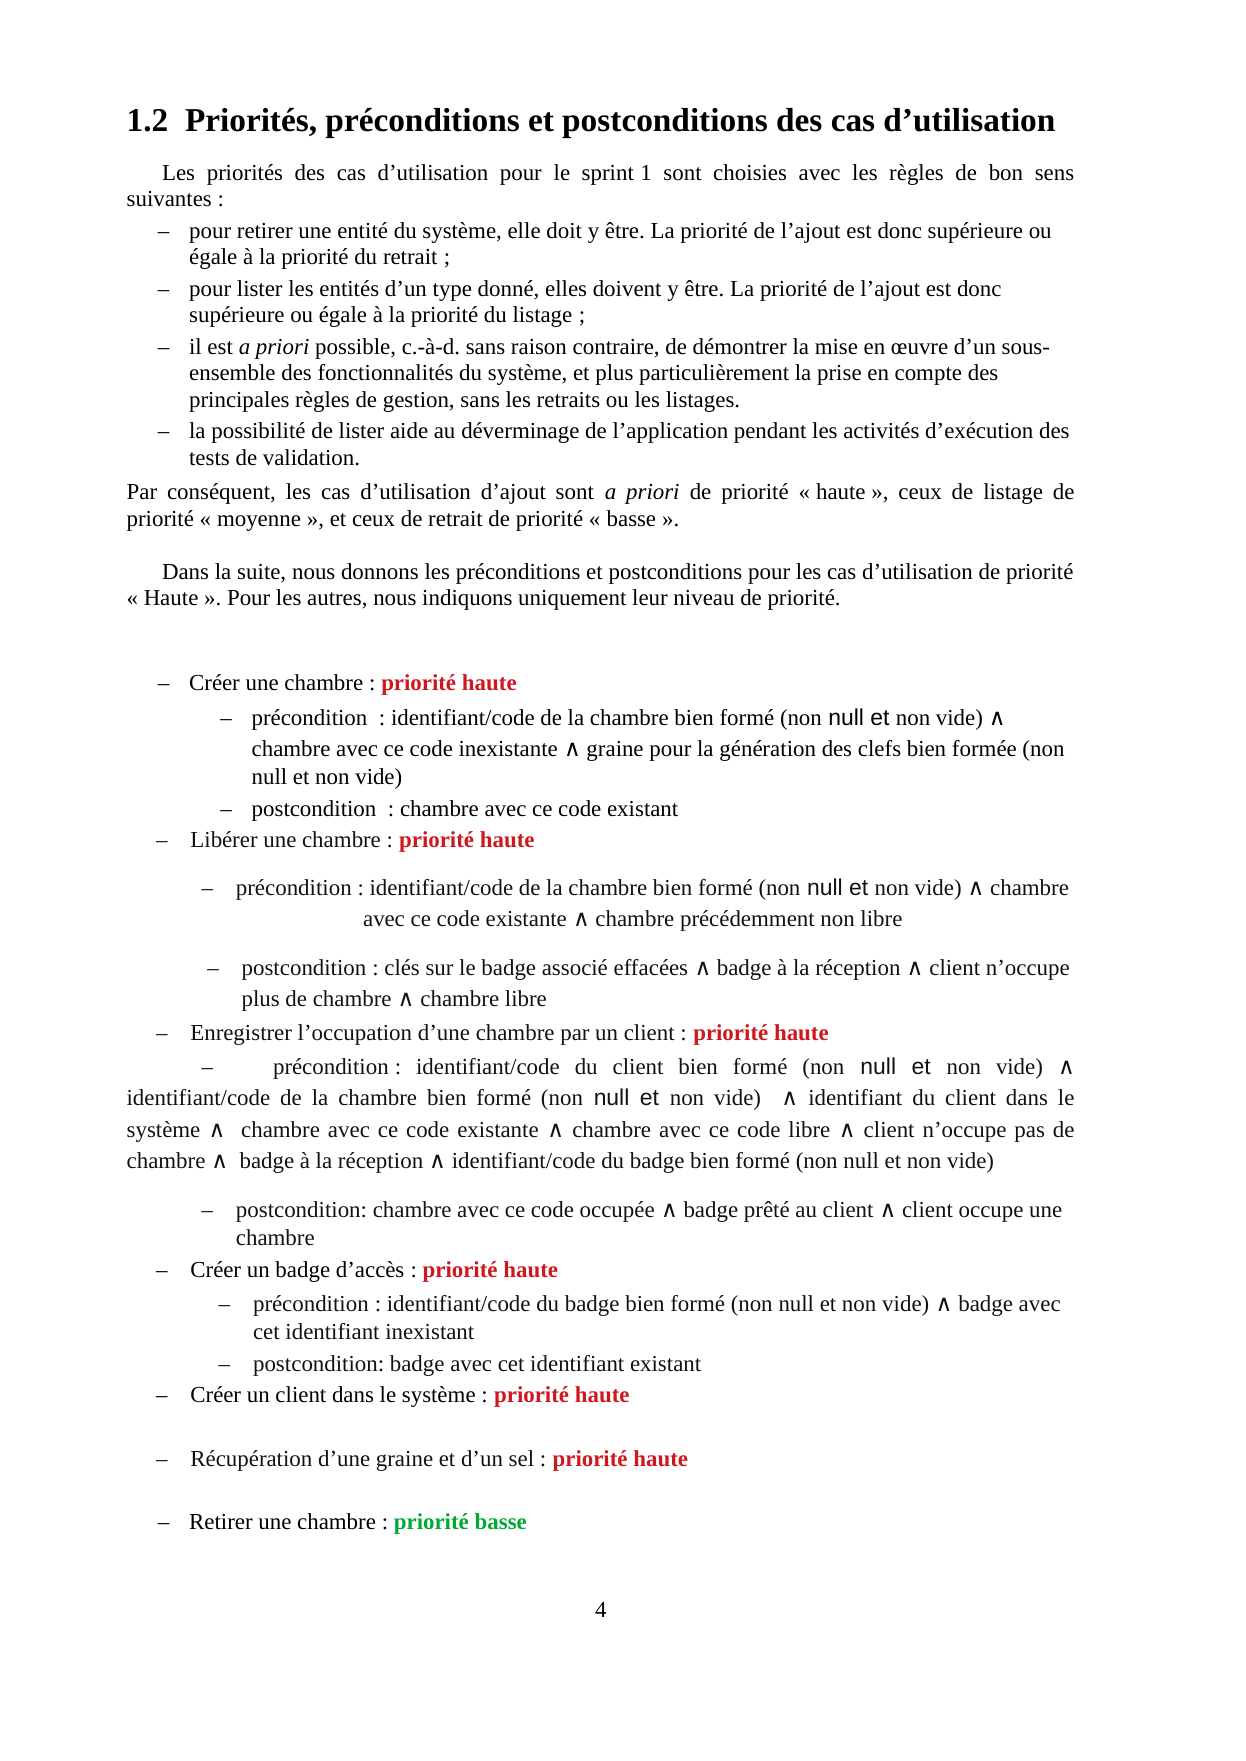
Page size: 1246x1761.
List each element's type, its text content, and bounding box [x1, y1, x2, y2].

list – postcondition: chambre avec ce code occupée ∧ badge prêté au client ∧ client occupe une chambre [126, 1193, 1075, 1250]
list – pour lister les entités d’un type donné, elles doivent y être. La priorité de l’ajout est donc supérieure ou égale à la priorité du listage ; [158, 275, 1075, 328]
list – Créer une chambre : priorité haute [158, 669, 1075, 696]
text – Libérer une chambre : priorité haute [126, 827, 1075, 853]
list – il est a priori possible, c.-à-d. sans raison contraire, de démontrer la mise en œuvre d’un sous-ensemble des fonctionnalités du système, et plus particulièrement la prise en compte des principales règles de gestion, sans les retraits ou les listages. [158, 333, 1075, 412]
list – postcondition : clés sur le badge associé effacées ∧ badge à la réception ∧ client n’occupe plus de chambre ∧ chambre libre [126, 951, 1075, 1013]
list – Récupération d’une graine et d’un sel : priorité haute [126, 1445, 1075, 1471]
list – Enregistrer l’occupation d’une chambre par un client : priorité haute [126, 1018, 1075, 1045]
subtitle 1.2 Priorités, préconditions et postconditions des cas d’utilisation [126, 100, 1075, 138]
list – la possibilité de lister aide au déverminage de l’application pendant les activités d’exécution des tests de validation. [158, 417, 1075, 470]
list – pour retirer une entité du système, elle doit y être. La priorité de l’ajout est donc supérieure ou égale à la priorité du retrait ; [158, 217, 1075, 270]
text Dans la suite, nous donnons les préconditions et postconditions pour les cas d’utilisation de priorité « Haute ». Pour les autres, nous indiquons uniquement leur niveau de priorité. [126, 558, 1075, 611]
list – Créer un client dans le système : priorité haute [126, 1382, 1075, 1408]
list – précondition : identifiant/code du badge bien formé (non null et non vide) ∧ badge avec cet identifiant inexistant [126, 1287, 1075, 1345]
text Les priorités des cas d’utilisation pour le sprint 1 sont choisies avec les règles de bon sens suivantes : [126, 159, 1075, 212]
list – postcondition : chambre avec ce code existant [220, 795, 1075, 821]
text – précondition : identifiant/code du client bien formé (non null et non vide) ∧ identifiant/code de la chambre bien formé (non null et non vide) ∧ identifiant du client dans le système ∧ chambre avec ce code existante ∧ chambre avec ce code libre ∧ client n’occupe pas de chambre ∧ badge à la réception ∧ identifiant/code du badge bien formé (non null et non vide) [126, 1050, 1075, 1175]
list – Retirer une chambre : priorité basse [158, 1508, 1075, 1534]
text Par conséquent, les cas d’utilisation d’ajout sont a priori de priorité « haute », ceux de listage de priorité « moyenne », et ceux de retrait de priorité « basse ». [126, 478, 1075, 531]
text – précondition : identifiant/code de la chambre bien formé (non null et non vide) ∧ chambre avec ce code existante ∧ chambre précédemment non libre [126, 871, 1075, 933]
list – postcondition: badge avec cet identifiant existant [126, 1350, 1075, 1376]
list – précondition : identifiant/code de la chambre bien formé (non null et non vide) ∧ chambre avec ce code inexistante ∧ graine pour la génération des clefs bien formée (non null et non vide) [220, 701, 1075, 790]
list – Créer un badge d’accès : priorité haute [126, 1256, 1075, 1282]
